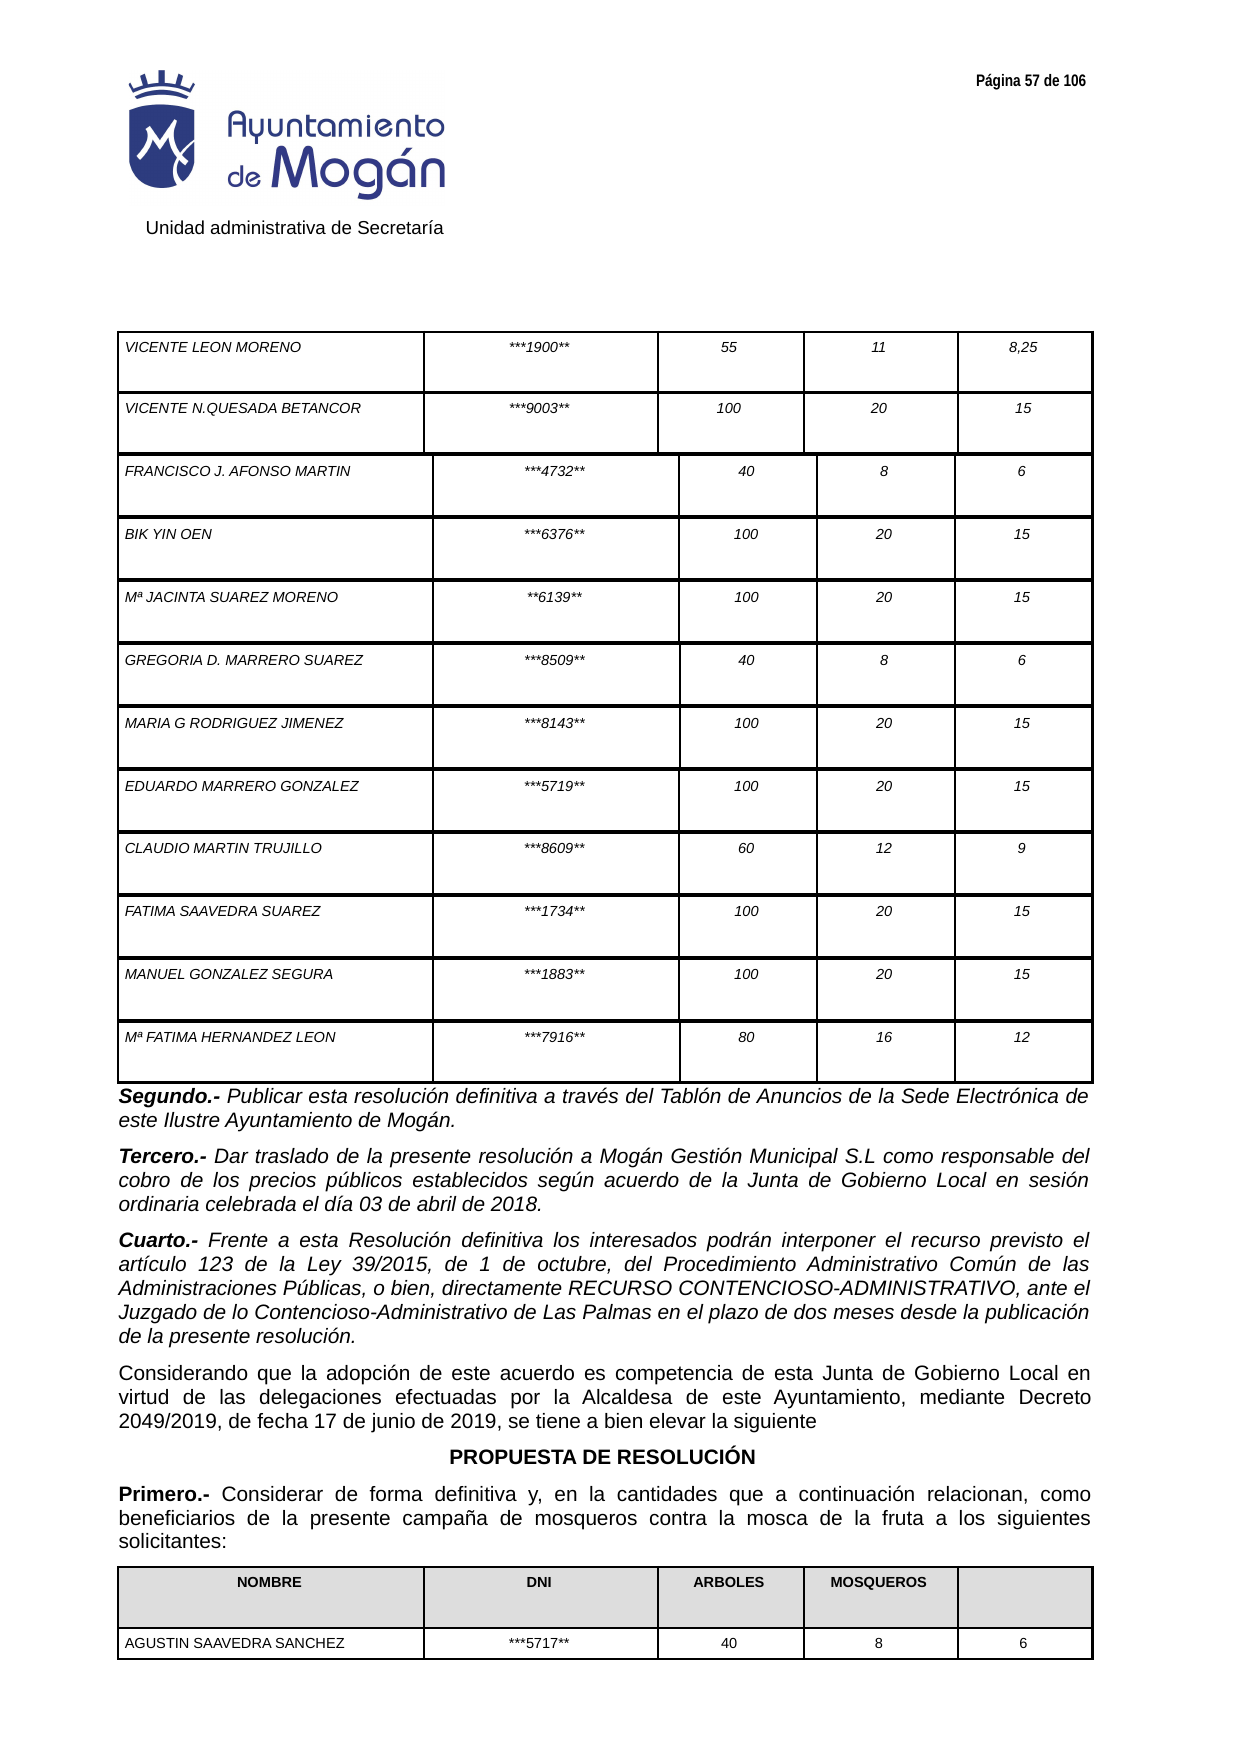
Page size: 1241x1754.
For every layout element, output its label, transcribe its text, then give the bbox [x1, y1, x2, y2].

table_header 100 [680, 897, 816, 956]
table_header FRANCISCO J. AFONSO MARTIN [119, 456, 432, 515]
table_header 100 [681, 708, 816, 767]
table_header DNI [425, 1568, 657, 1627]
table_header **6139** [434, 582, 678, 641]
text PROPUESTA DE RESOLUCIÓN [118, 1445, 1092, 1469]
table_header ARBOLES [659, 1568, 803, 1627]
table_cell 55 [659, 333, 803, 391]
text Primero.- Considerar de forma definitiva y, en la cantidades que a continuación relacionan, como beneficiarios de la presente campaña de mosqueros contra la mosca de la fruta a los siguientes solicitantes: [118, 1481, 1092, 1553]
table_header FATIMA SAAVEDRA SUAREZ [119, 897, 432, 956]
table_header 20 [818, 708, 954, 767]
table_header 20 [818, 897, 954, 956]
table_cell AGUSTIN SAAVEDRA SANCHEZ [119, 1629, 423, 1658]
table_header 100 [680, 519, 816, 578]
table_cell 100 [659, 394, 803, 452]
table_header ***4732** [434, 456, 678, 515]
table_header BIK YIN OEN [119, 519, 432, 578]
text Tercero.- Dar traslado de la presente resolución a Mogán Gestión Municipal S.L como responsable del cobro de los precios públicos establecidos según acuerdo de la Junta de Gobierno Local en sesión ordinaria celebrada el día 03 de abril de 2018. [118, 1144, 1092, 1216]
text Considerando que la adopción de este acuerdo es competencia de esta Junta de Gobierno Local en virtud de las delegaciones efectuadas por la Alcaldesa de este Ayuntamiento, mediante Decreto 2049/2019, de fecha 17 de junio de 2019, se tiene a bien elevar la siguiente [118, 1361, 1092, 1432]
table_header ***6376** [434, 519, 678, 578]
table_header GREGORIA D. MARRERO SUAREZ [119, 645, 432, 704]
table_header [959, 1568, 1091, 1627]
table_header 20 [818, 582, 954, 641]
table_header 6 [956, 456, 1091, 515]
table_header 15 [956, 582, 1091, 641]
table_header ***5719** [434, 771, 678, 830]
text Segundo.- Publicar esta resolución definitiva a través del Tablón de Anuncios de la Sede Electrónica de este Ilustre Ayuntamiento de Mogán. [118, 1084, 1092, 1131]
table_header 40 [681, 645, 816, 704]
table_header ***7916** [434, 1023, 679, 1081]
table_header 15 [956, 897, 1091, 956]
table_cell 6 [959, 1629, 1091, 1658]
table_header ***1883** [434, 960, 678, 1018]
table_cell 20 [805, 394, 957, 452]
table_header 100 [680, 582, 816, 641]
table_cell 8 [805, 1629, 957, 1658]
table_cell VICENTE LEON MORENO [119, 333, 423, 391]
table_header Mª FATIMA HERNANDEZ LEON [119, 1023, 432, 1081]
table_cell VICENTE N.QUESADA BETANCOR [119, 394, 423, 452]
table_header MANUEL GONZALEZ SEGURA [119, 960, 432, 1018]
text Cuarto.- Frente a esta Resolución definitiva los interesados podrán interponer el recurso previsto el artículo 123 de la Ley 39/2015, de 1 de octubre, del Procedimiento Administrativo Común de las Administraciones Públicas, o bien, directamente RECURSO CONTENCIOSO-ADMINISTRATIVO, ante el Juzgado de lo Contencioso-Administrativo de Las Palmas en el plazo de dos meses desde la publicación de la presente resolución. [118, 1228, 1092, 1348]
table_cell 40 [659, 1629, 803, 1658]
table_header NOMBRE [119, 1568, 423, 1627]
table_header 8 [818, 456, 954, 515]
table_header 9 [956, 834, 1091, 893]
table_header 16 [818, 1023, 954, 1081]
table_header 100 [680, 771, 816, 830]
table_cell ***5717** [425, 1629, 657, 1658]
table_cell 8,25 [959, 333, 1091, 391]
table_header 15 [956, 960, 1091, 1018]
table_header ***8609** [434, 834, 678, 893]
table_header 15 [956, 519, 1091, 578]
table_header MOSQUEROS [805, 1568, 957, 1627]
table_header Mª JACINTA SUAREZ MORENO [119, 582, 432, 641]
table_header 20 [818, 960, 954, 1018]
table_header ***8143** [434, 708, 679, 767]
table_header 40 [680, 456, 816, 515]
table_header 8 [818, 645, 954, 704]
table_header 12 [956, 1023, 1091, 1081]
table_header EDUARDO MARRERO GONZALEZ [119, 771, 432, 830]
table_header CLAUDIO MARTIN TRUJILLO [119, 834, 432, 893]
table_header 20 [818, 519, 954, 578]
table_header 20 [818, 771, 954, 830]
table_header 80 [681, 1023, 816, 1081]
table_cell 15 [959, 394, 1091, 452]
table_header 15 [956, 771, 1091, 830]
table_header ***8509** [434, 645, 679, 704]
table_cell ***9003** [425, 394, 657, 452]
picture [128, 70, 445, 206]
table_header 15 [956, 708, 1091, 767]
table_header 60 [680, 834, 816, 893]
table_header ***1734** [434, 897, 678, 956]
table_cell ***1900** [425, 333, 657, 391]
table_header MARIA G RODRIGUEZ JIMENEZ [119, 708, 432, 767]
table_header 100 [680, 960, 816, 1018]
table_cell 11 [805, 333, 957, 391]
table_header 12 [818, 834, 954, 893]
table_header 6 [956, 645, 1091, 704]
